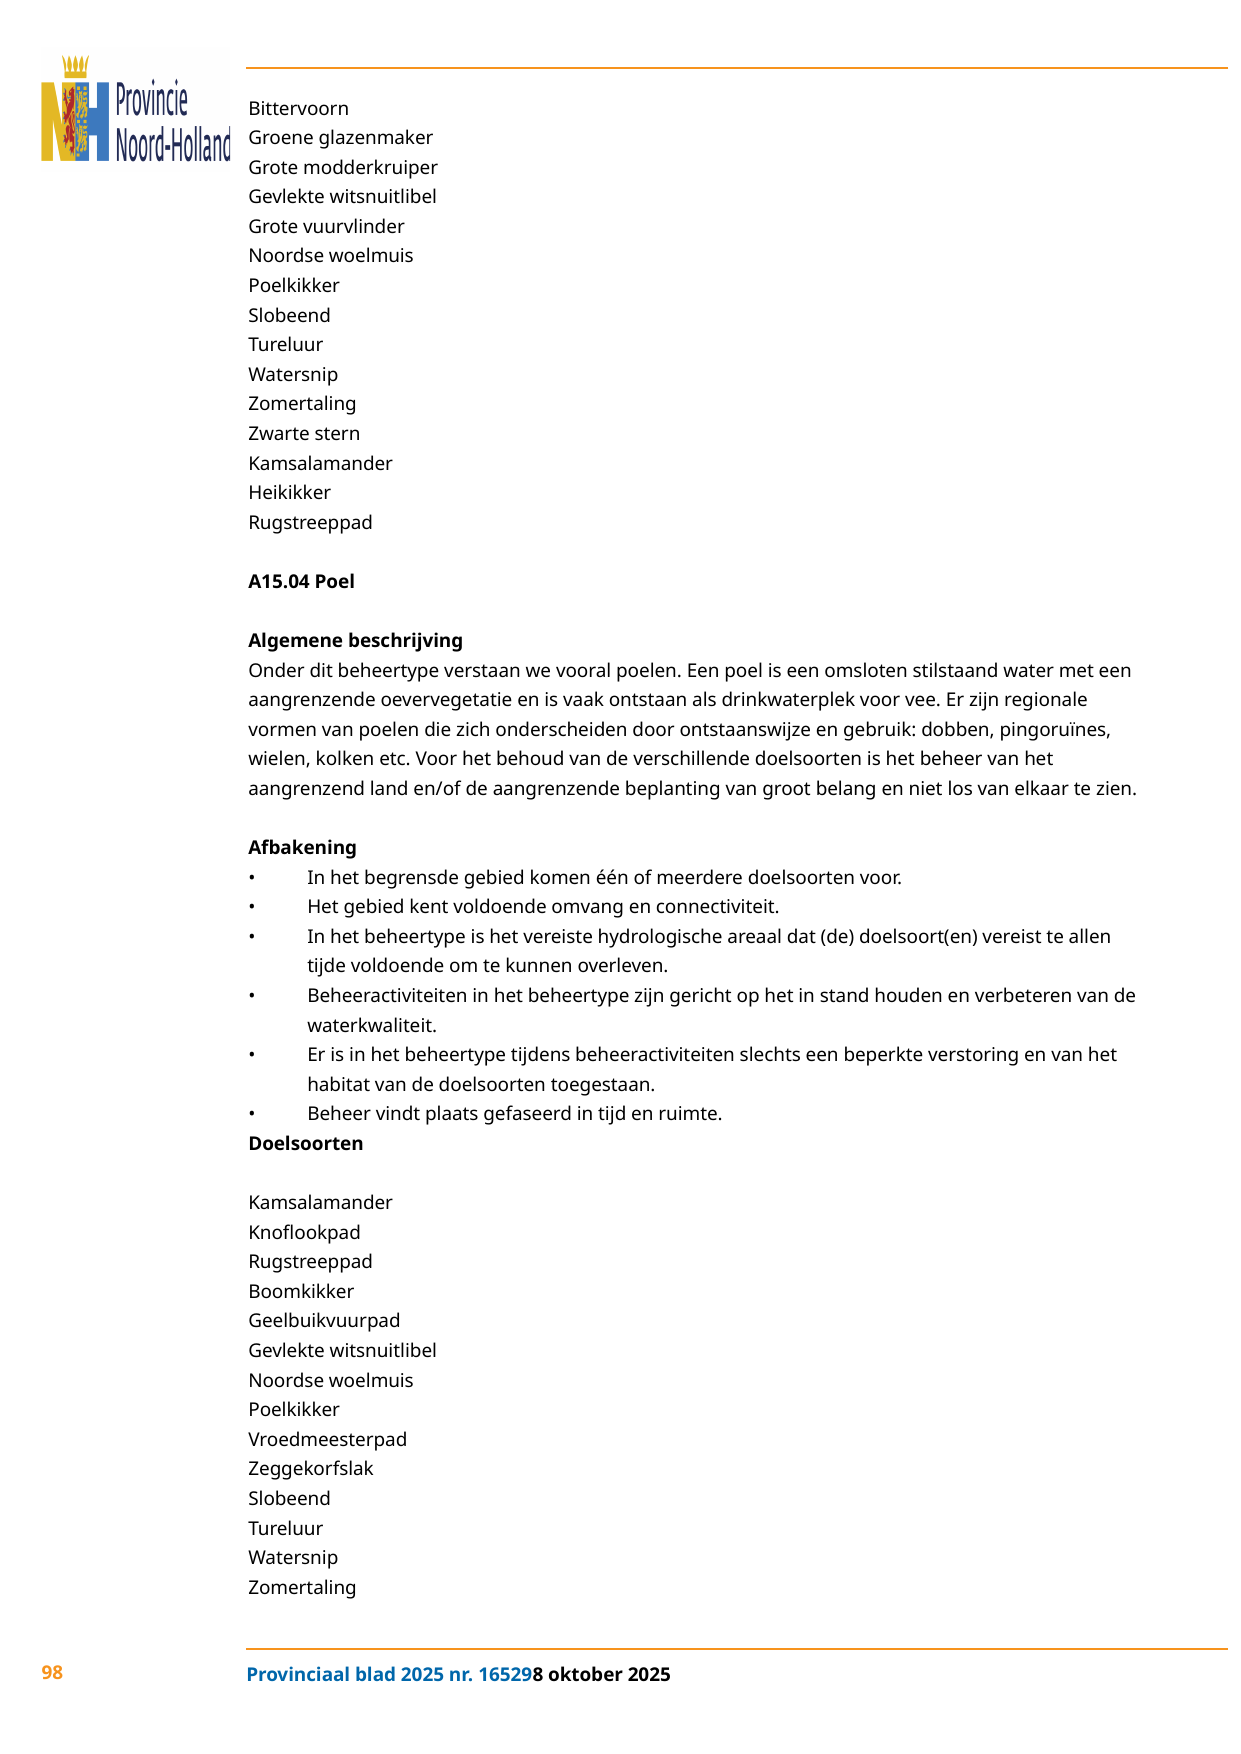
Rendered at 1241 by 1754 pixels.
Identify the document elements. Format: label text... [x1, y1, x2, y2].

text Knoflookpad [248, 1219, 1152, 1245]
text Tureluur [248, 1515, 1152, 1541]
text Boomkikker [248, 1278, 1152, 1304]
text Noordse woelmuis [248, 1367, 1152, 1393]
text Doelsoorten [248, 1130, 1152, 1156]
text Zomertaling [248, 391, 1152, 416]
text Rugstreeppad [248, 1248, 1152, 1274]
text Heikikker [248, 479, 1152, 505]
text Watersnip [248, 1544, 1152, 1570]
list Het gebied kent voldoende omvang en connectiviteit. [248, 893, 1152, 919]
text Tureluur [248, 331, 1152, 357]
text Bittervoorn [248, 95, 1152, 121]
list Er is in het beheertype tijdens beheeractiviteiten slechts een beperkte verstoring en van het habitat van de doelsoorten toegestaan. [248, 1041, 1152, 1097]
text Slobeend [248, 302, 1152, 328]
text Poelkikker [248, 272, 1152, 298]
picture [41, 47, 231, 172]
list In het beheertype is het vereiste hydrologische areaal dat (de) doelsoort(en) vereist te allen tijde voldoende om te kunnen overleven. [248, 923, 1152, 978]
list Beheer vindt plaats gefaseerd in tijd en ruimte. [248, 1101, 1152, 1126]
text Grote modderkruiper [248, 154, 1152, 180]
list Beheeractiviteiten in het beheertype zijn gericht op het in stand houden en verbeteren van de waterkwaliteit. [248, 982, 1152, 1038]
text Kamsalamander [248, 450, 1152, 476]
text Noordse woelmuis [248, 243, 1152, 268]
text Onder dit beheertype verstaan we vooral poelen. Een poel is een omsloten stilstaand water met een aangrenzende oevervegetatie en is vaak ontstaan als drinkwaterplek voor vee. Er zijn regionale vormen van poelen die zich onderscheiden door ontstaanswijze en gebruik: dobben, pingoruïnes, wielen, kolken etc. Voor het behoud van de verschillende doelsoorten is het beheer van het aangrenzend land en/of de aangrenzende beplanting van groot belang en niet los van elkaar te zien. [248, 657, 1152, 801]
text Geelbuikvuurpad [248, 1308, 1152, 1333]
text A15.04 Poel [248, 568, 1152, 594]
text Zomertaling [248, 1574, 1152, 1600]
text Groene glazenmaker [248, 124, 1152, 150]
text Vroedmeesterpad [248, 1426, 1152, 1452]
text Gevlekte witsnuitlibel [248, 1337, 1152, 1363]
text Zwarte stern [248, 420, 1152, 446]
text Rugstreeppad [248, 509, 1152, 535]
text Afbakening [248, 834, 1152, 860]
text Zeggekorfslak [248, 1456, 1152, 1481]
text Algemene beschrijving [248, 627, 1152, 653]
text Grote vuurvlinder [248, 213, 1152, 239]
text Kamsalamander [248, 1189, 1152, 1215]
text Poelkikker [248, 1396, 1152, 1422]
list In het begrensde gebied komen één of meerdere doelsoorten voor. [248, 864, 1152, 890]
text Gevlekte witsnuitlibel [248, 183, 1152, 209]
text Watersnip [248, 361, 1152, 387]
text Slobeend [248, 1485, 1152, 1511]
